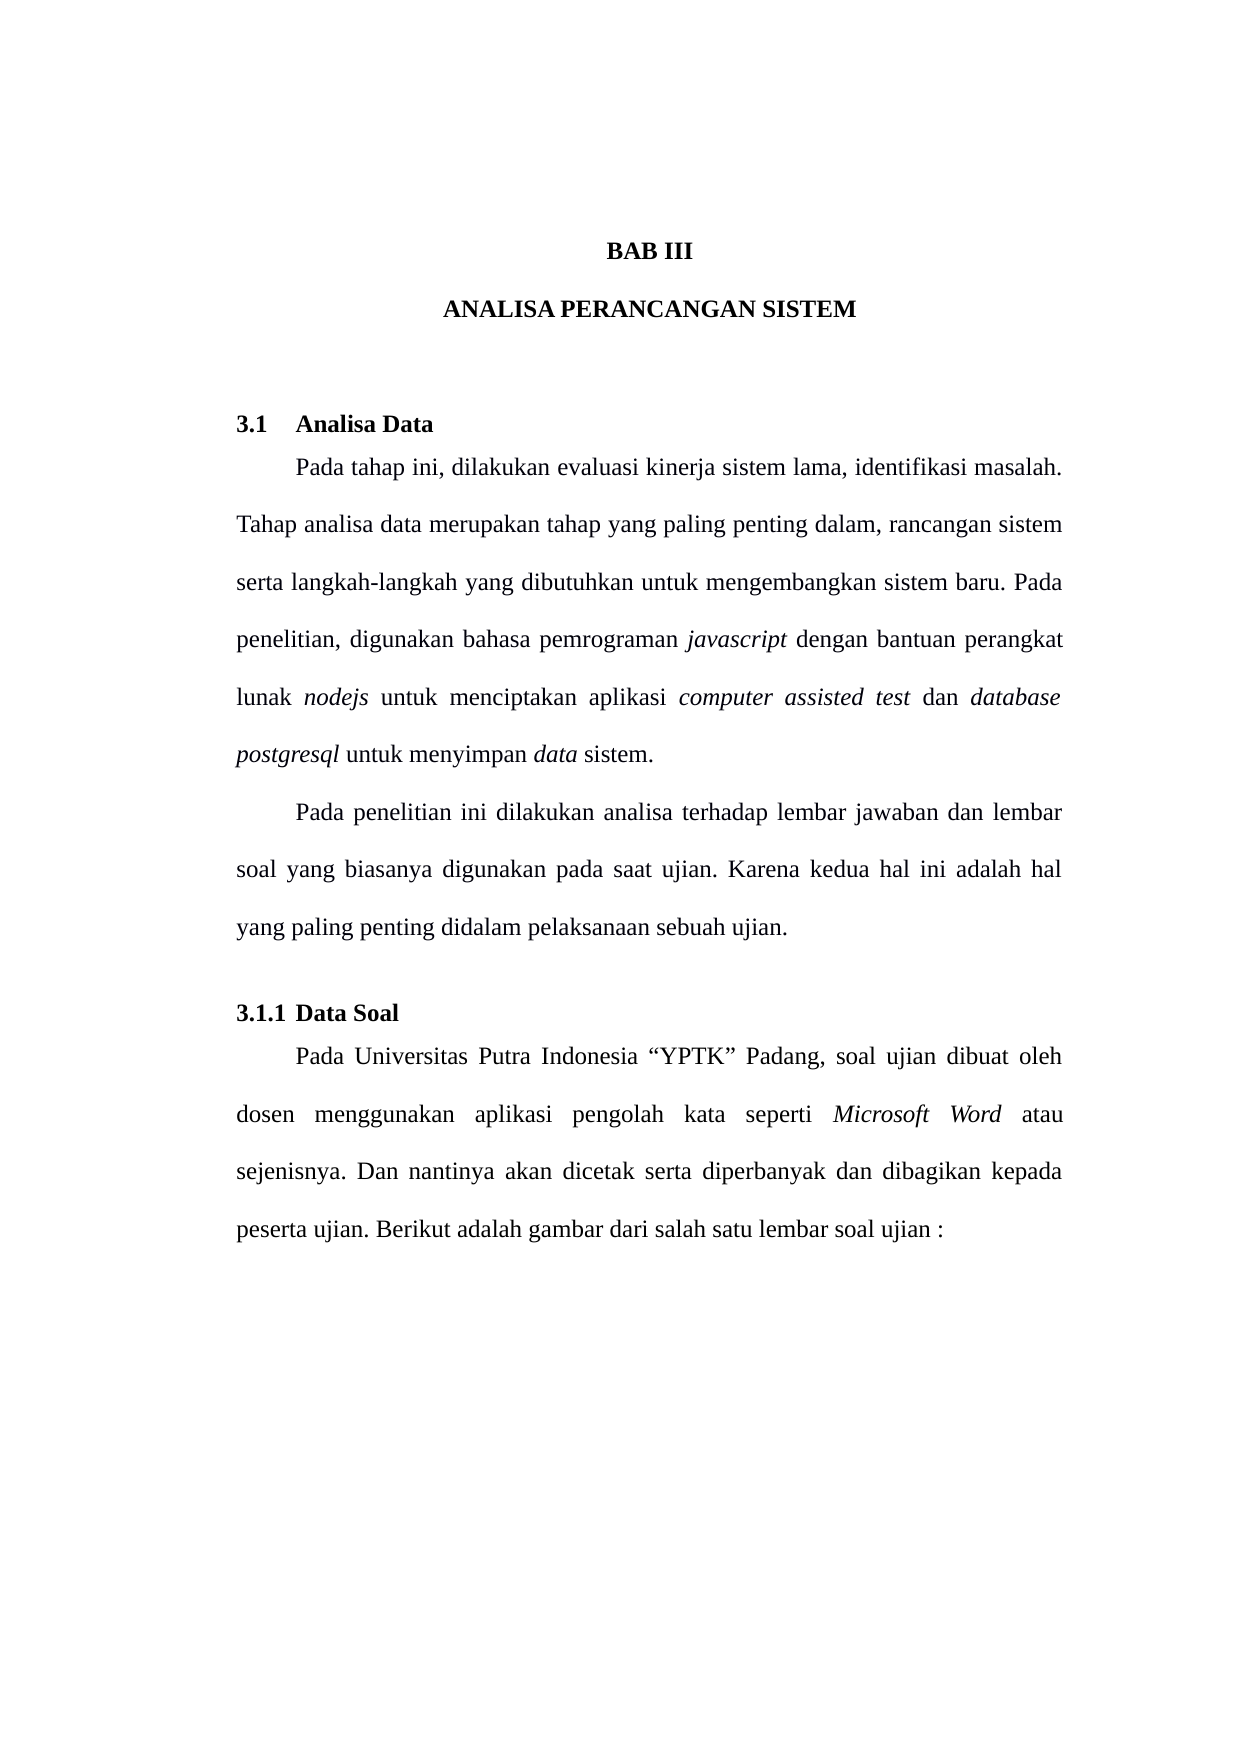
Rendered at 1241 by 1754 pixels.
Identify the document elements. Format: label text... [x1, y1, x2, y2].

text Pada Universitas Putra Indonesia “YPTK” Padang, soal ujian dibuat oleh dosen menggunakan aplikasi pengolah kata seperti Microsoft Word atau sejenisnya. Dan nantinya akan dicetak serta diperbanyak dan dibagikan kepada peserta ujian. Berikut adalah gambar dari salah satu lembar soal ujian : [236, 1041, 1063, 1242]
subtitle BAB III [236, 236, 1063, 265]
subtitle 3.1.1 Data Soal [236, 998, 1063, 1027]
subtitle ANALISA PERANCANGAN SISTEM [236, 294, 1063, 322]
text Pada penelitian ini dilakukan analisa terhadap lembar jawaban dan lembar soal yang biasanya digunakan pada saat ujian. Karena kedua hal ini adalah hal yang paling penting didalam pelaksanaan sebuah ujian. [236, 797, 1063, 941]
subtitle 3.1 Analisa Data [236, 409, 1063, 437]
text Pada tahap ini, dilakukan evaluasi kinerja sistem lama, identifikasi masalah. Tahap analisa data merupakan tahap yang paling penting dalam, rancangan sistem serta langkah-langkah yang dibutuhkan untuk mengembangkan sistem baru. Pada penelitian, digunakan bahasa pemrograman javascript dengan bantuan perangkat lunak nodejs untuk menciptakan aplikasi computer assisted test dan database postgresql untuk menyimpan data sistem. [236, 452, 1063, 768]
